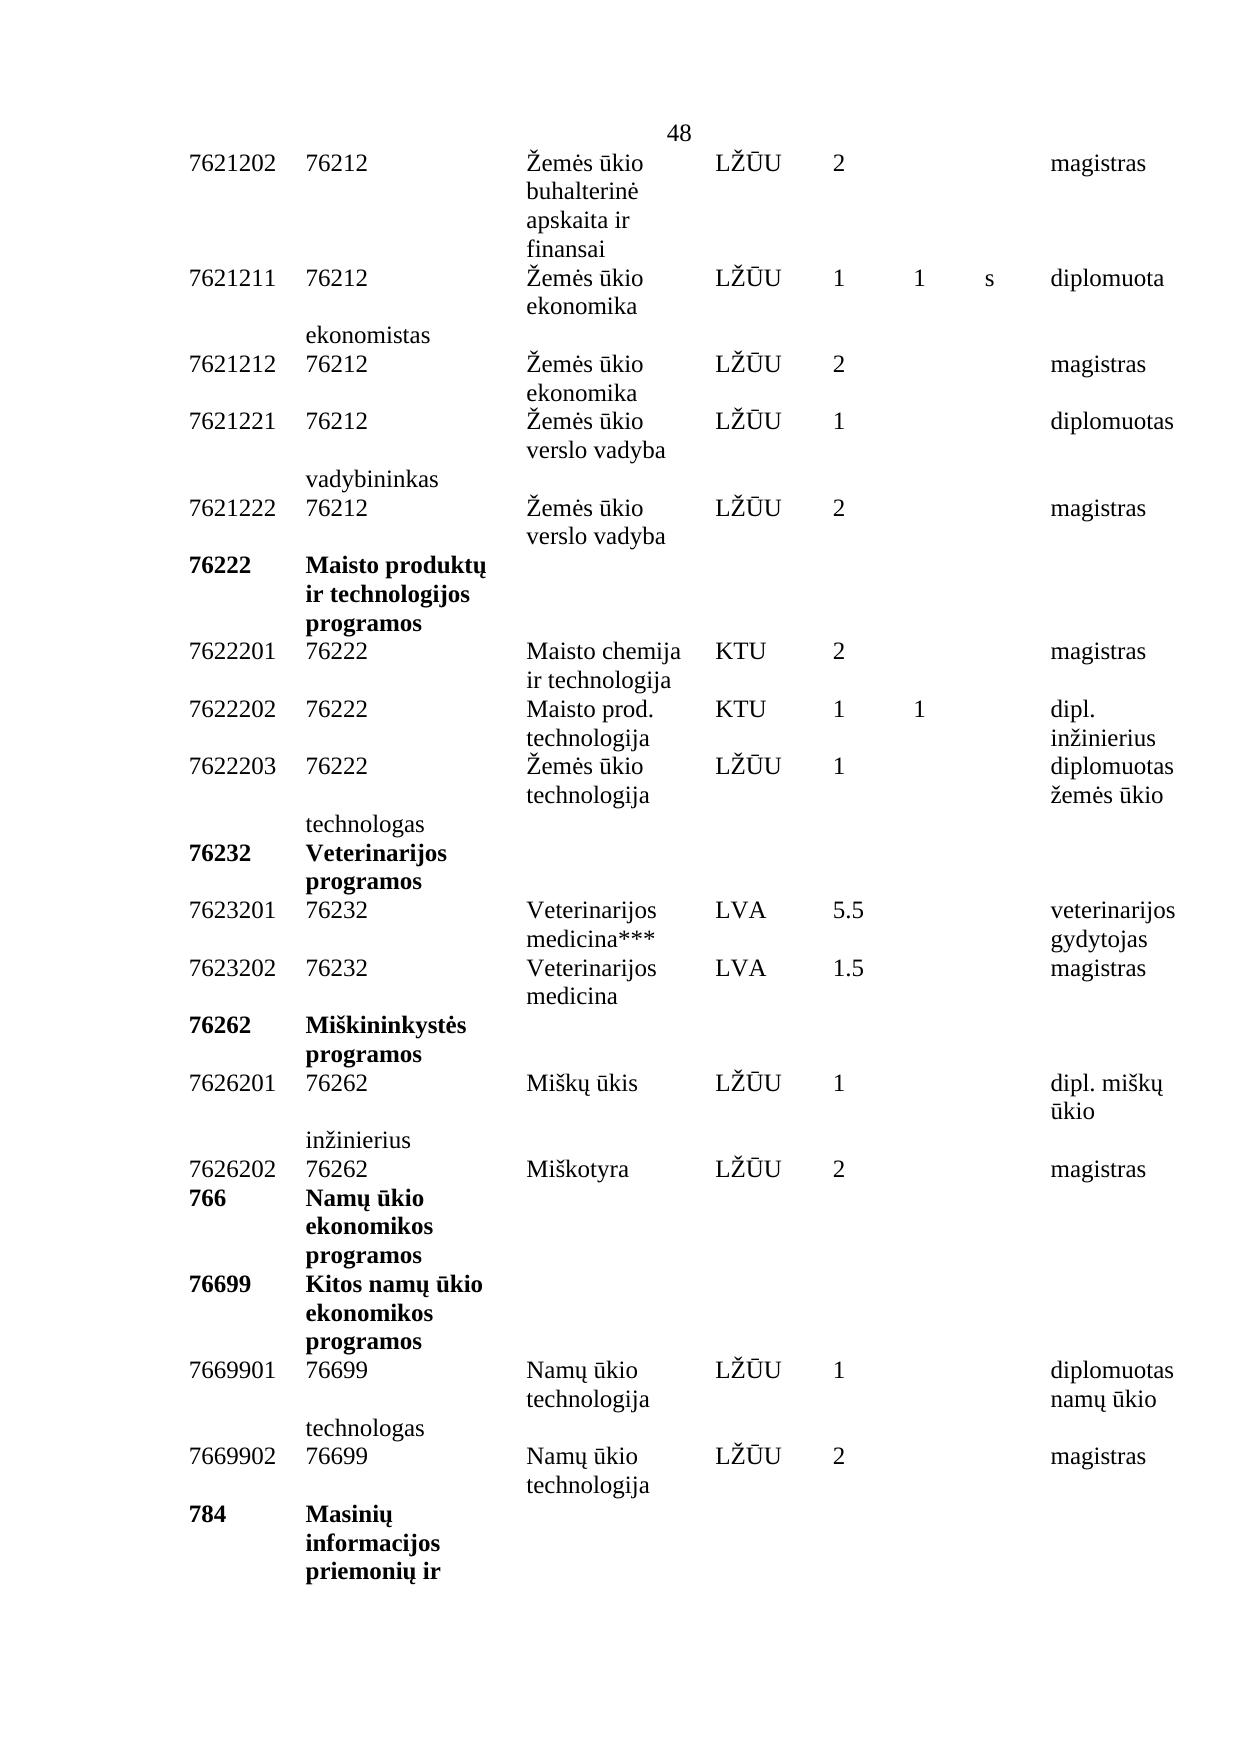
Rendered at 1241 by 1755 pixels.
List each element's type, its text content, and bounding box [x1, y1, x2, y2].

table_cell [973, 1125, 1039, 1154]
table_cell [973, 1068, 1039, 1125]
table_cell [973, 1413, 1039, 1441]
table_cell [1197, 550, 1202, 636]
table_cell technologas [294, 1413, 515, 1441]
table_cell [973, 1355, 1039, 1413]
table_cell [973, 636, 1039, 694]
table_cell [1202, 1413, 1207, 1441]
table_cell Maisto produktų ir technologijos programos [294, 550, 515, 636]
table_cell [821, 1183, 902, 1269]
table_cell [902, 148, 973, 263]
table_cell s [973, 263, 1039, 320]
table_cell [821, 1413, 902, 1441]
table_cell [177, 1125, 294, 1154]
table_cell [1197, 1125, 1202, 1154]
table_cell [902, 1068, 973, 1125]
table_cell [973, 148, 1039, 263]
table_cell [515, 550, 704, 636]
table_cell [515, 1010, 704, 1068]
table_cell LŽŪU [704, 263, 821, 320]
table_cell [902, 1183, 973, 1269]
table_cell Maisto prod. technologija [515, 694, 704, 751]
table_cell magistras [1039, 1154, 1197, 1183]
table_cell 2 [821, 636, 902, 694]
table_cell [1197, 464, 1202, 493]
table_cell 1 [821, 751, 902, 809]
table_cell Namų ūkio ekonomikos programos [294, 1183, 515, 1269]
table_cell [821, 1125, 902, 1154]
table_cell LVA [704, 895, 821, 953]
table_cell [1197, 636, 1202, 694]
table_cell [1202, 694, 1207, 751]
table_cell Veterinarijos programos [294, 838, 515, 895]
table_cell [821, 809, 902, 838]
table_cell 1 [821, 694, 902, 751]
table_cell LŽŪU [704, 148, 821, 263]
table_cell [902, 349, 973, 406]
table_cell 1 [902, 263, 973, 320]
table_cell [1202, 320, 1207, 349]
table_cell 1.5 [821, 953, 902, 1010]
table_cell [515, 809, 704, 838]
table_cell [973, 953, 1039, 1010]
table_cell [973, 406, 1039, 464]
table_cell [1197, 263, 1202, 320]
table_cell [1202, 148, 1207, 263]
table_cell [1039, 320, 1197, 349]
table_cell 1 [821, 406, 902, 464]
table_cell [902, 809, 973, 838]
table_cell [902, 464, 973, 493]
table_cell [1197, 1355, 1202, 1413]
table_cell [973, 1183, 1039, 1269]
table_cell 5.5 [821, 895, 902, 953]
table_cell [1197, 493, 1202, 550]
table_cell [515, 1183, 704, 1269]
table_cell magistras [1039, 493, 1197, 550]
table_cell [1039, 464, 1197, 493]
table_cell magistras [1039, 148, 1197, 263]
table_cell 76232 [294, 895, 515, 953]
table_cell [973, 493, 1039, 550]
table_cell [902, 1269, 973, 1355]
table_cell [704, 1269, 821, 1355]
table_cell [1197, 148, 1202, 263]
table_cell 76699 [177, 1269, 294, 1355]
table_cell [1202, 263, 1207, 320]
table_cell [704, 1125, 821, 1154]
table_cell [1202, 751, 1207, 809]
table_cell [515, 1499, 704, 1585]
table_cell 76262 [177, 1010, 294, 1068]
table_cell [1039, 1010, 1197, 1068]
table_cell LŽŪU [704, 1355, 821, 1413]
table_cell [973, 1269, 1039, 1355]
table_cell Veterinarijos medicina [515, 953, 704, 1010]
table_cell [704, 550, 821, 636]
table_cell [704, 1499, 821, 1585]
table_cell [1202, 493, 1207, 550]
table_cell [902, 895, 973, 953]
table_cell [1039, 1125, 1197, 1154]
table_cell [1039, 1413, 1197, 1441]
table_cell KTU [704, 636, 821, 694]
table_cell [821, 550, 902, 636]
table_cell [1197, 838, 1202, 895]
table_cell [973, 1441, 1039, 1499]
table_cell magistras [1039, 1441, 1197, 1499]
table_cell 1 [902, 694, 973, 751]
table_cell 7669902 [177, 1441, 294, 1499]
table_cell 2 [821, 1441, 902, 1499]
table_cell [515, 838, 704, 895]
table_cell LŽŪU [704, 349, 821, 406]
table_cell [515, 320, 704, 349]
table_cell [902, 1125, 973, 1154]
table_cell magistras [1039, 636, 1197, 694]
table_cell 76212 [294, 148, 515, 263]
table_cell [1202, 1355, 1207, 1413]
table_cell 766 [177, 1183, 294, 1269]
table_cell [1202, 1499, 1207, 1585]
table_cell Veterinarijos medicina*** [515, 895, 704, 953]
table_cell veterinarijos gydytojas [1039, 895, 1197, 953]
table_cell ekonomistas [294, 320, 515, 349]
table_cell 76232 [294, 953, 515, 1010]
table_cell magistras [1039, 349, 1197, 406]
table_cell [704, 1183, 821, 1269]
table_cell [902, 1010, 973, 1068]
table_cell [1202, 1441, 1207, 1499]
table_cell [1039, 1269, 1197, 1355]
table_cell 76699 [294, 1355, 515, 1413]
table_cell [902, 1499, 973, 1585]
table_cell LŽŪU [704, 1068, 821, 1125]
table_cell Maisto chemija ir technologija [515, 636, 704, 694]
table_cell Kitos namų ūkio ekonomikos programos [294, 1269, 515, 1355]
table_cell 7621211 [177, 263, 294, 320]
table_cell 7669901 [177, 1355, 294, 1413]
table_cell Žemės ūkio buhalterinė apskaita ir finansai [515, 148, 704, 263]
table_cell [973, 464, 1039, 493]
table_cell 7626202 [177, 1154, 294, 1183]
table_cell LŽŪU [704, 1441, 821, 1499]
table_cell [902, 838, 973, 895]
table_cell 76232 [177, 838, 294, 895]
table_cell [1197, 1183, 1202, 1269]
table_cell [1202, 349, 1207, 406]
table_cell [177, 320, 294, 349]
table_cell [1039, 550, 1197, 636]
table_cell [1202, 1010, 1207, 1068]
table_cell [973, 838, 1039, 895]
table_cell [821, 838, 902, 895]
table_cell magistras [1039, 953, 1197, 1010]
table_cell [1202, 1183, 1207, 1269]
table_cell vadybininkas [294, 464, 515, 493]
table_cell Žemės ūkio technologija [515, 751, 704, 809]
table_cell LŽŪU [704, 493, 821, 550]
table_cell Miškotyra [515, 1154, 704, 1183]
table_cell [1202, 809, 1207, 838]
table_cell [1202, 636, 1207, 694]
table_cell [177, 464, 294, 493]
table_cell 7622202 [177, 694, 294, 751]
table_cell Žemės ūkio ekonomika [515, 263, 704, 320]
table_cell [902, 406, 973, 464]
table_cell 7621222 [177, 493, 294, 550]
table_cell [1197, 320, 1202, 349]
table_cell [1202, 953, 1207, 1010]
table_cell [821, 464, 902, 493]
table_cell dipl. inžinierius [1039, 694, 1197, 751]
table_cell [515, 1269, 704, 1355]
table_cell [1197, 895, 1202, 953]
table_cell [1202, 464, 1207, 493]
table_cell 7621221 [177, 406, 294, 464]
table_cell 7623201 [177, 895, 294, 953]
table_cell 76262 [294, 1154, 515, 1183]
table_cell [1197, 953, 1202, 1010]
table_cell 2 [821, 1154, 902, 1183]
table_cell 7621202 [177, 148, 294, 263]
table_cell 1 [821, 1355, 902, 1413]
table_cell [1197, 809, 1202, 838]
table_cell [177, 1413, 294, 1441]
table_cell [1202, 550, 1207, 636]
table_cell Namų ūkio technologija [515, 1355, 704, 1413]
table_cell Žemės ūkio verslo vadyba [515, 493, 704, 550]
table_cell 76212 [294, 349, 515, 406]
table_cell 76222 [294, 751, 515, 809]
table_cell 76222 [177, 550, 294, 636]
table_cell [973, 694, 1039, 751]
table_cell Masinių informacijos priemonių ir [294, 1499, 515, 1585]
table_cell inžinierius [294, 1125, 515, 1154]
table_cell [1197, 1499, 1202, 1585]
table_cell LVA [704, 953, 821, 1010]
table_cell diplomuotas žemės ūkio [1039, 751, 1197, 809]
table_cell [821, 320, 902, 349]
table_cell [704, 838, 821, 895]
table_cell [1197, 1269, 1202, 1355]
table_cell [902, 493, 973, 550]
table_cell 1 [821, 263, 902, 320]
table_cell 7622203 [177, 751, 294, 809]
table_cell [1039, 838, 1197, 895]
table_cell [704, 1413, 821, 1441]
table_cell [902, 751, 973, 809]
table_cell [973, 550, 1039, 636]
table_cell Namų ūkio technologija [515, 1441, 704, 1499]
table_cell 784 [177, 1499, 294, 1585]
table_cell Miškininkystės programos [294, 1010, 515, 1068]
table_cell 2 [821, 493, 902, 550]
table_cell 2 [821, 349, 902, 406]
table_cell [1202, 1068, 1207, 1125]
table_cell [704, 320, 821, 349]
table_cell [1197, 1154, 1202, 1183]
table_cell [704, 1010, 821, 1068]
table_cell LŽŪU [704, 751, 821, 809]
table_cell [973, 320, 1039, 349]
table_cell 1 [821, 1068, 902, 1125]
table_cell [1197, 1441, 1202, 1499]
table_cell [177, 809, 294, 838]
table_cell [1202, 895, 1207, 953]
table_cell diplomuota [1039, 263, 1197, 320]
table_cell [704, 464, 821, 493]
table_cell [902, 1355, 973, 1413]
table_cell [902, 953, 973, 1010]
table_cell [515, 1413, 704, 1441]
table_cell [973, 809, 1039, 838]
table_cell [1202, 406, 1207, 464]
table_cell [902, 1441, 973, 1499]
table_cell Žemės ūkio ekonomika [515, 349, 704, 406]
table_cell [973, 1010, 1039, 1068]
table_cell [902, 1154, 973, 1183]
table_cell Miškų ūkis [515, 1068, 704, 1125]
table_cell 7622201 [177, 636, 294, 694]
table_cell LŽŪU [704, 406, 821, 464]
table_cell dipl. miškų ūkio [1039, 1068, 1197, 1125]
table_cell 76212 [294, 406, 515, 464]
table_cell [902, 1413, 973, 1441]
table_cell 2 [821, 148, 902, 263]
table_cell [821, 1010, 902, 1068]
table_cell [902, 550, 973, 636]
table_cell [1197, 406, 1202, 464]
table_cell [1197, 751, 1202, 809]
table_cell [1039, 1183, 1197, 1269]
table_cell [1197, 694, 1202, 751]
table_cell KTU [704, 694, 821, 751]
table_cell [821, 1269, 902, 1355]
table_cell Žemės ūkio verslo vadyba [515, 406, 704, 464]
table_cell [973, 1154, 1039, 1183]
table_cell [973, 751, 1039, 809]
table_cell [704, 809, 821, 838]
table_cell [821, 1499, 902, 1585]
table_cell [902, 320, 973, 349]
table_cell 76212 [294, 493, 515, 550]
table_cell 76699 [294, 1441, 515, 1499]
table_cell [1202, 1269, 1207, 1355]
table_cell technologas [294, 809, 515, 838]
table_cell [1197, 1010, 1202, 1068]
table_cell 76222 [294, 694, 515, 751]
table_cell [515, 464, 704, 493]
table_cell 76212 [294, 263, 515, 320]
table_cell [902, 636, 973, 694]
table_cell 7623202 [177, 953, 294, 1010]
table_cell [1202, 838, 1207, 895]
table_cell [1197, 1413, 1202, 1441]
table_cell [515, 1125, 704, 1154]
table_cell 7621212 [177, 349, 294, 406]
table_cell [1197, 1068, 1202, 1125]
table_cell [973, 1499, 1039, 1585]
table_cell LŽŪU [704, 1154, 821, 1183]
table_cell [973, 349, 1039, 406]
table_cell diplomuotas namų ūkio [1039, 1355, 1197, 1413]
table_cell diplomuotas [1039, 406, 1197, 464]
table_cell 76262 [294, 1068, 515, 1125]
table_cell [1202, 1125, 1207, 1154]
table_cell [973, 895, 1039, 953]
table_cell [1197, 349, 1202, 406]
table_cell [1039, 809, 1197, 838]
table_cell 7626201 [177, 1068, 294, 1125]
table_cell 76222 [294, 636, 515, 694]
table_cell [1202, 1154, 1207, 1183]
table_cell [1039, 1499, 1197, 1585]
